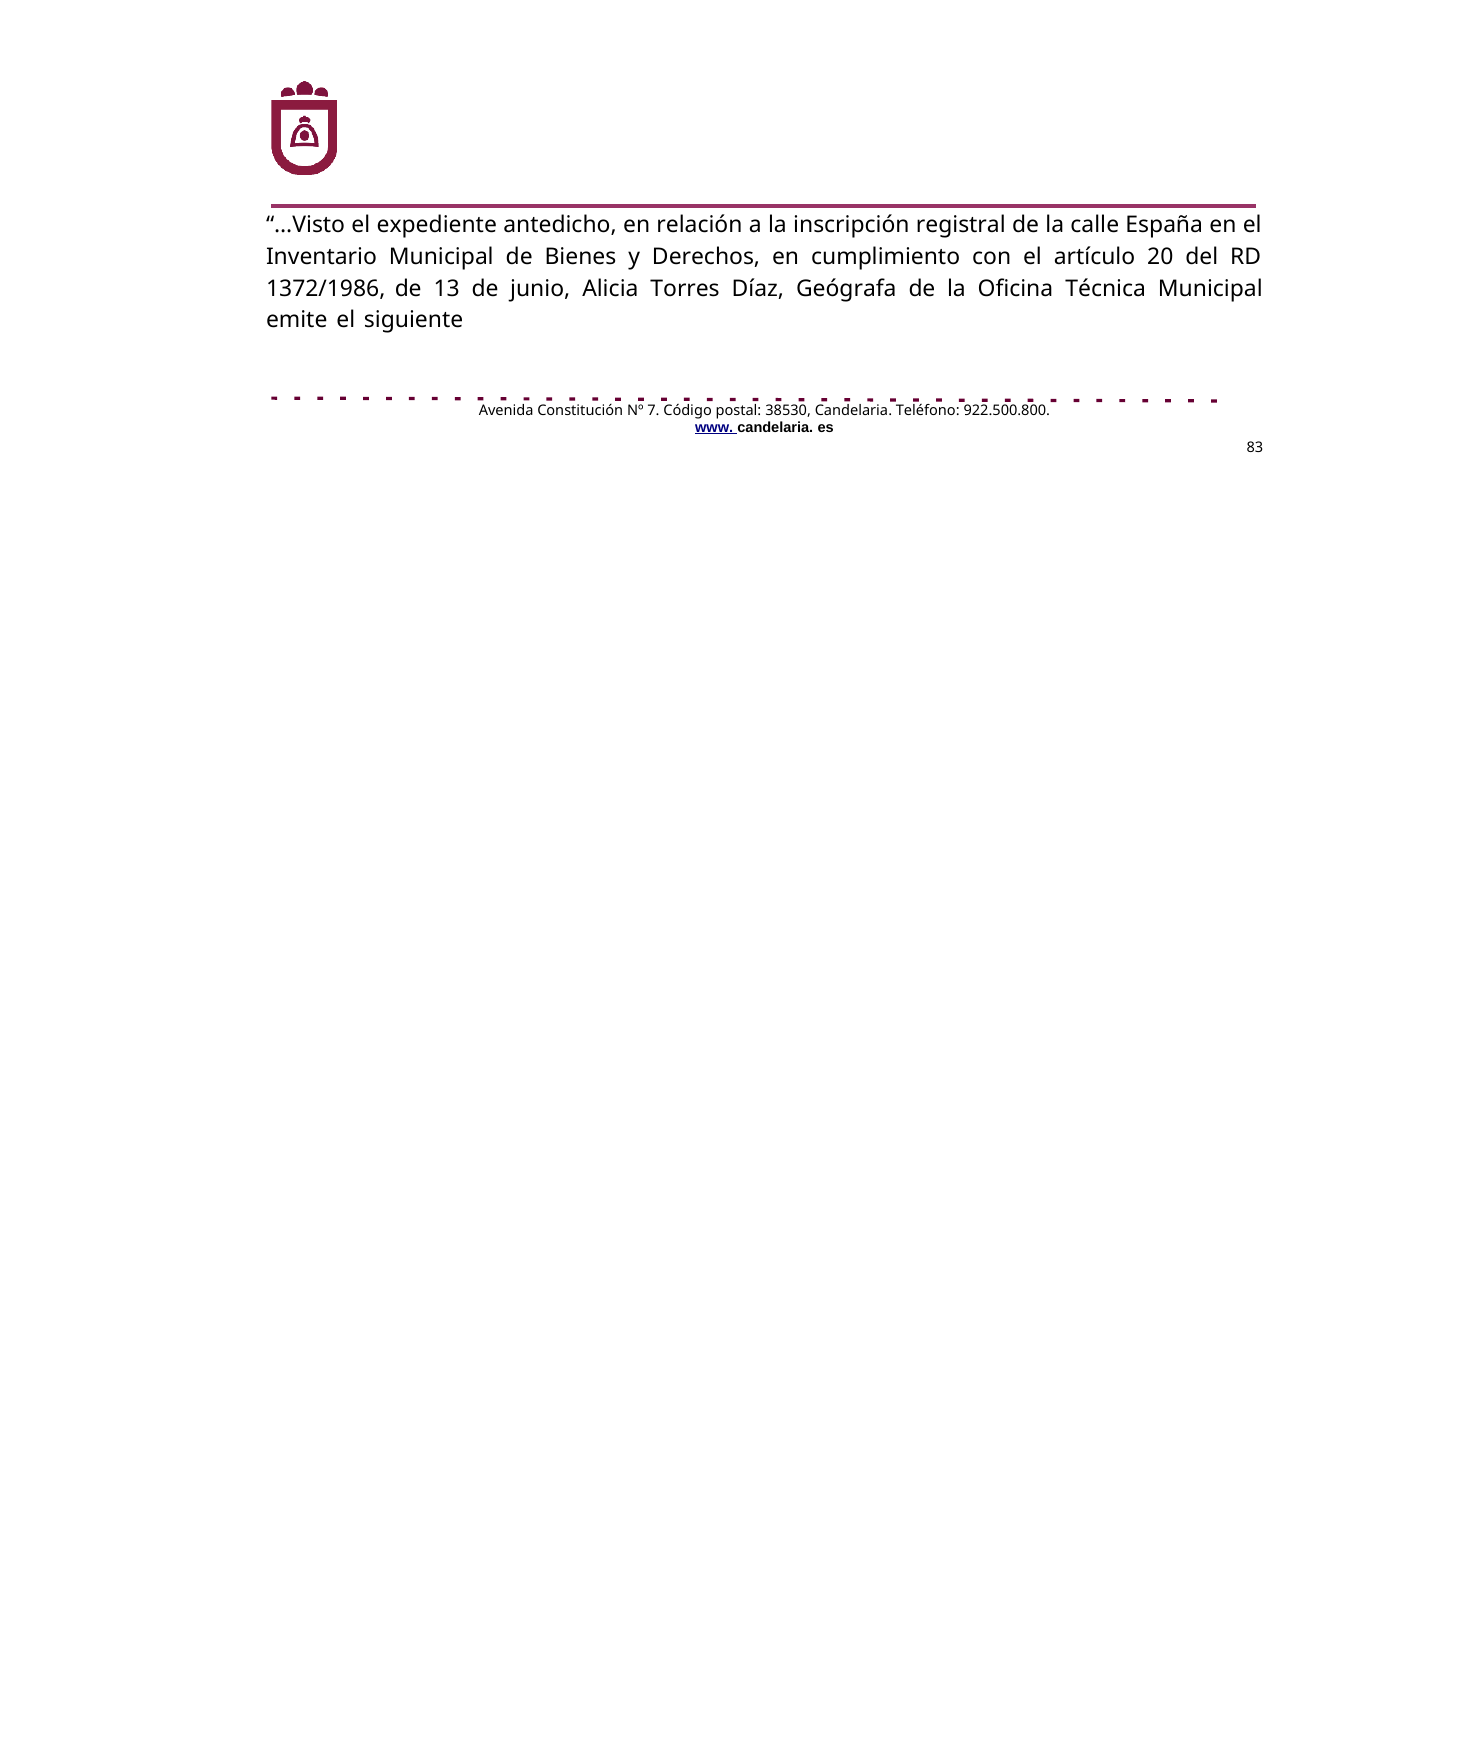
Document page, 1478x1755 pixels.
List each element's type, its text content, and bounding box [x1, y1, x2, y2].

text www. candelaria. es [210, 419, 1318, 436]
text “…Visto el expediente antedicho, en relación a la inscripción registral de la calle España en el Inventario Municipal de Bienes y Derechos, en cumplimiento con el artículo 20 del RD 1372/1986, de 13 de junio, Alicia Torres Díaz, Geógrafa de la Oficina Técnica Municipal emite el siguiente [266, 208, 1263, 334]
text Avenida Constitución Nº 7. Código postal: 38530, Candelaria. Teléfono: 922.500.800. [210, 396, 1318, 419]
text 83 [210, 436, 1263, 456]
